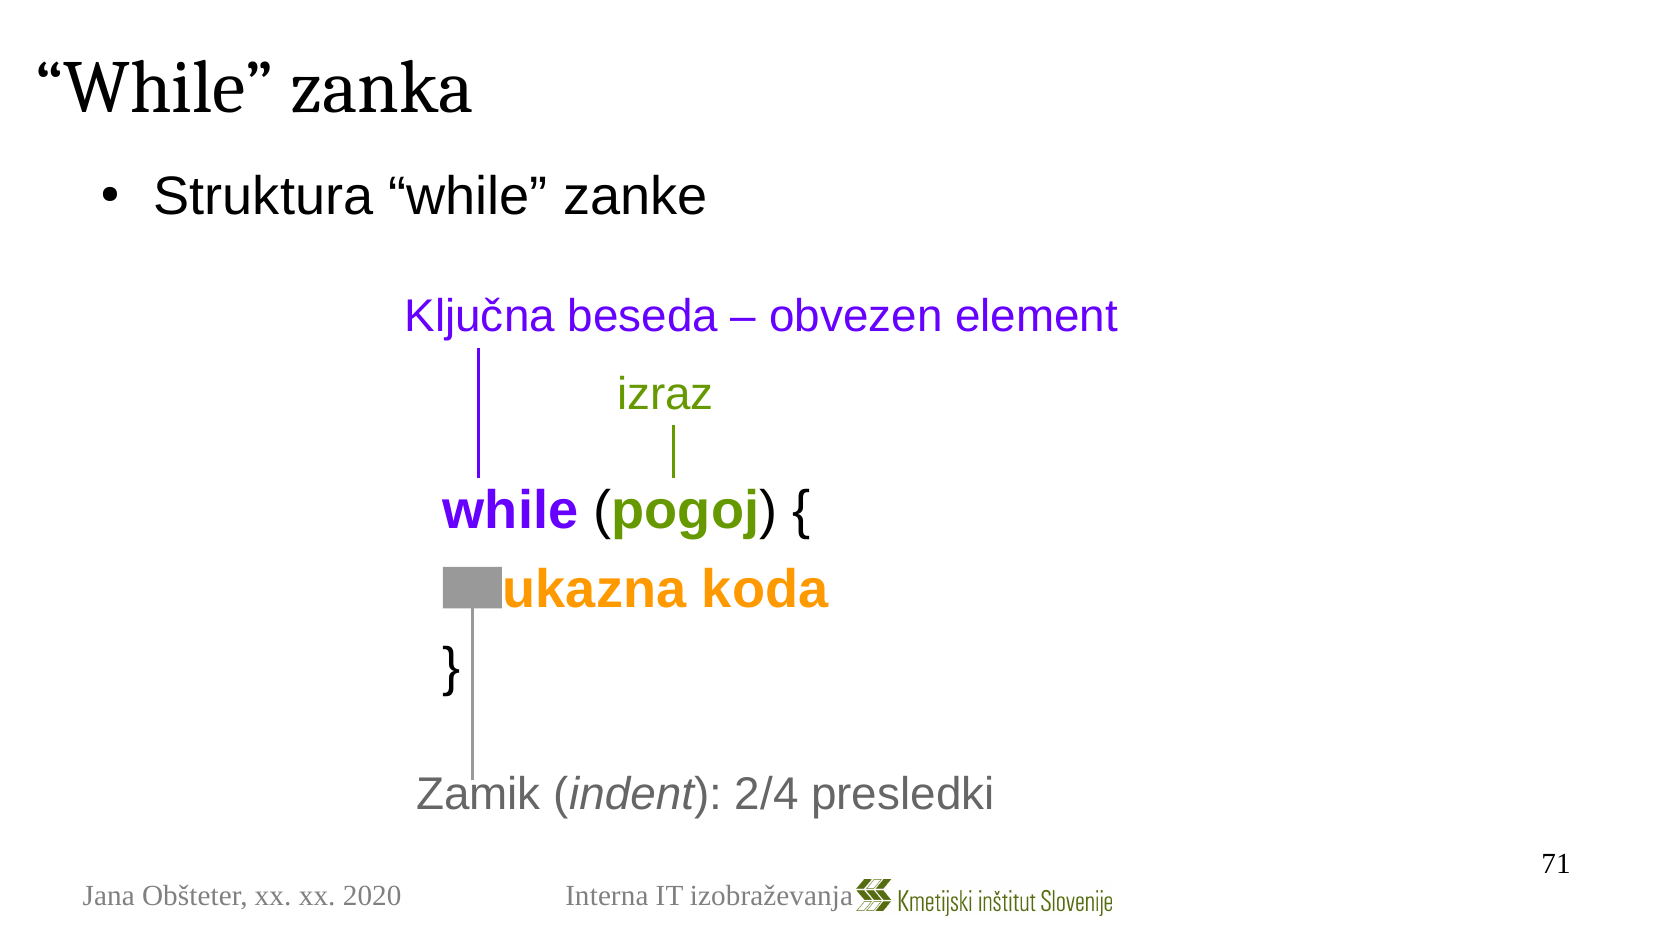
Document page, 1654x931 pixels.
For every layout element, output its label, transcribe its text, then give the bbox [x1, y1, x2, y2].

text_box Zamik (indent): 2/4 presledki [401, 760, 1205, 827]
picture [856, 879, 1112, 916]
text_box [442, 566, 502, 609]
title “While” zanka [35, 21, 1524, 154]
list Struktura “while” zanke while (pogoj) { ukazna koda } [82, 165, 1642, 827]
text_box izraz [602, 360, 1004, 478]
text_box Ključna beseda – obvezen element [389, 282, 1193, 349]
